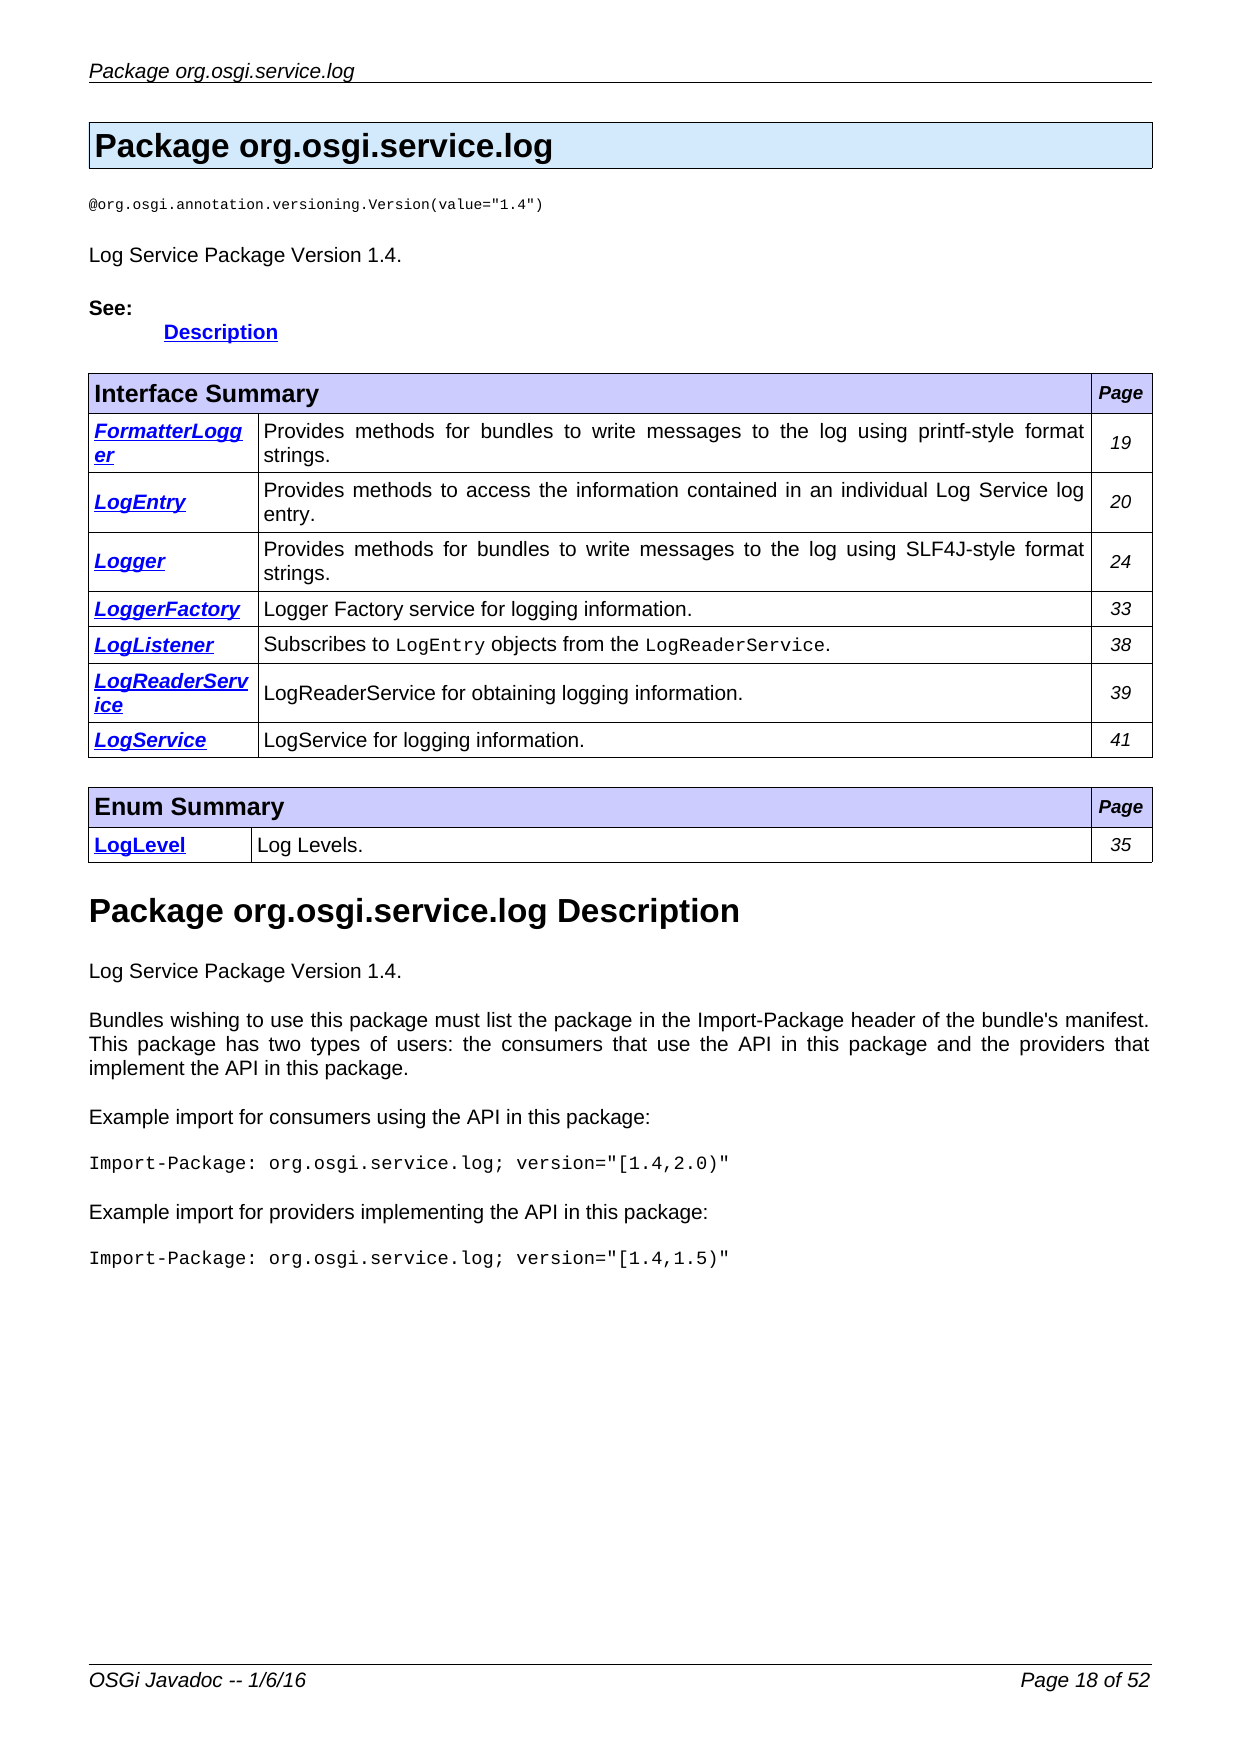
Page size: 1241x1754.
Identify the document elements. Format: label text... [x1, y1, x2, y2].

text Bundles wishing to use this package must list the package in the Import-Package header of the bundle's manifest. This package has two types of users: the consumers that use the API in this package and the providers that implement the API in this package. [88, 1008, 1152, 1080]
table_cell Subscribes to LogEntry objects from the LogReaderService. [259, 627, 1091, 663]
table_cell 37 [1092, 664, 1152, 722]
table_cell Provides methods for bundles to write messages to the log using SLF4J-style format strings. [259, 533, 1091, 591]
table_cell LogLevel [89, 828, 251, 862]
table_header Enum Summary [89, 788, 1091, 827]
table_cell LogService [89, 723, 258, 757]
table_cell 39 [1092, 723, 1152, 757]
table_cell LogReaderService [89, 664, 258, 722]
text Log Service Package Version 1.4. [88, 959, 1152, 983]
table_cell Logger [89, 533, 258, 591]
subtitle Package org.osgi.service.log [90, 123, 1152, 168]
text See: [88, 296, 1152, 320]
table_cell 34 [1092, 828, 1152, 862]
table_cell Provides methods to access the information contained in an individual Log Service log entry. [259, 473, 1091, 532]
table_cell 19 [1092, 414, 1152, 472]
table_header Page [1092, 374, 1152, 413]
text Import-Package: org.osgi.service.log; version="[1.4,1.5)" [88, 1249, 1152, 1270]
text Description [163, 320, 1152, 344]
text Example import for consumers using the API in this package: [88, 1105, 1152, 1129]
table_cell 32 [1092, 592, 1152, 626]
table_cell 24 [1092, 533, 1152, 591]
table_cell LogListener [89, 627, 258, 663]
table_cell Provides methods for bundles to write messages to the log using printf-style format strings. [259, 414, 1091, 472]
text Package org.osgi.service.log Description [88, 891, 1152, 930]
table_header Page [1092, 788, 1152, 827]
text @org.osgi.annotation.versioning.Version(value="1.4") [88, 197, 1152, 213]
table_header Interface Summary [89, 374, 1091, 413]
table_cell LoggerFactory [89, 592, 258, 626]
table_cell LogEntry [89, 473, 258, 532]
table_cell LogReaderService for obtaining logging information. [259, 664, 1091, 722]
table_cell 36 [1092, 627, 1152, 663]
table_cell LogService for logging information. [259, 723, 1091, 757]
text Import-Package: org.osgi.service.log; version="[1.4,2.0)" [88, 1154, 1152, 1175]
table_cell Log Levels. [252, 828, 1091, 862]
table_cell FormatterLogger [89, 414, 258, 472]
table_cell Logger Factory service for logging information. [259, 592, 1091, 626]
table_cell 20 [1092, 473, 1152, 532]
text Log Service Package Version 1.4. [88, 243, 1152, 267]
text Example import for providers implementing the API in this package: [88, 1200, 1152, 1224]
